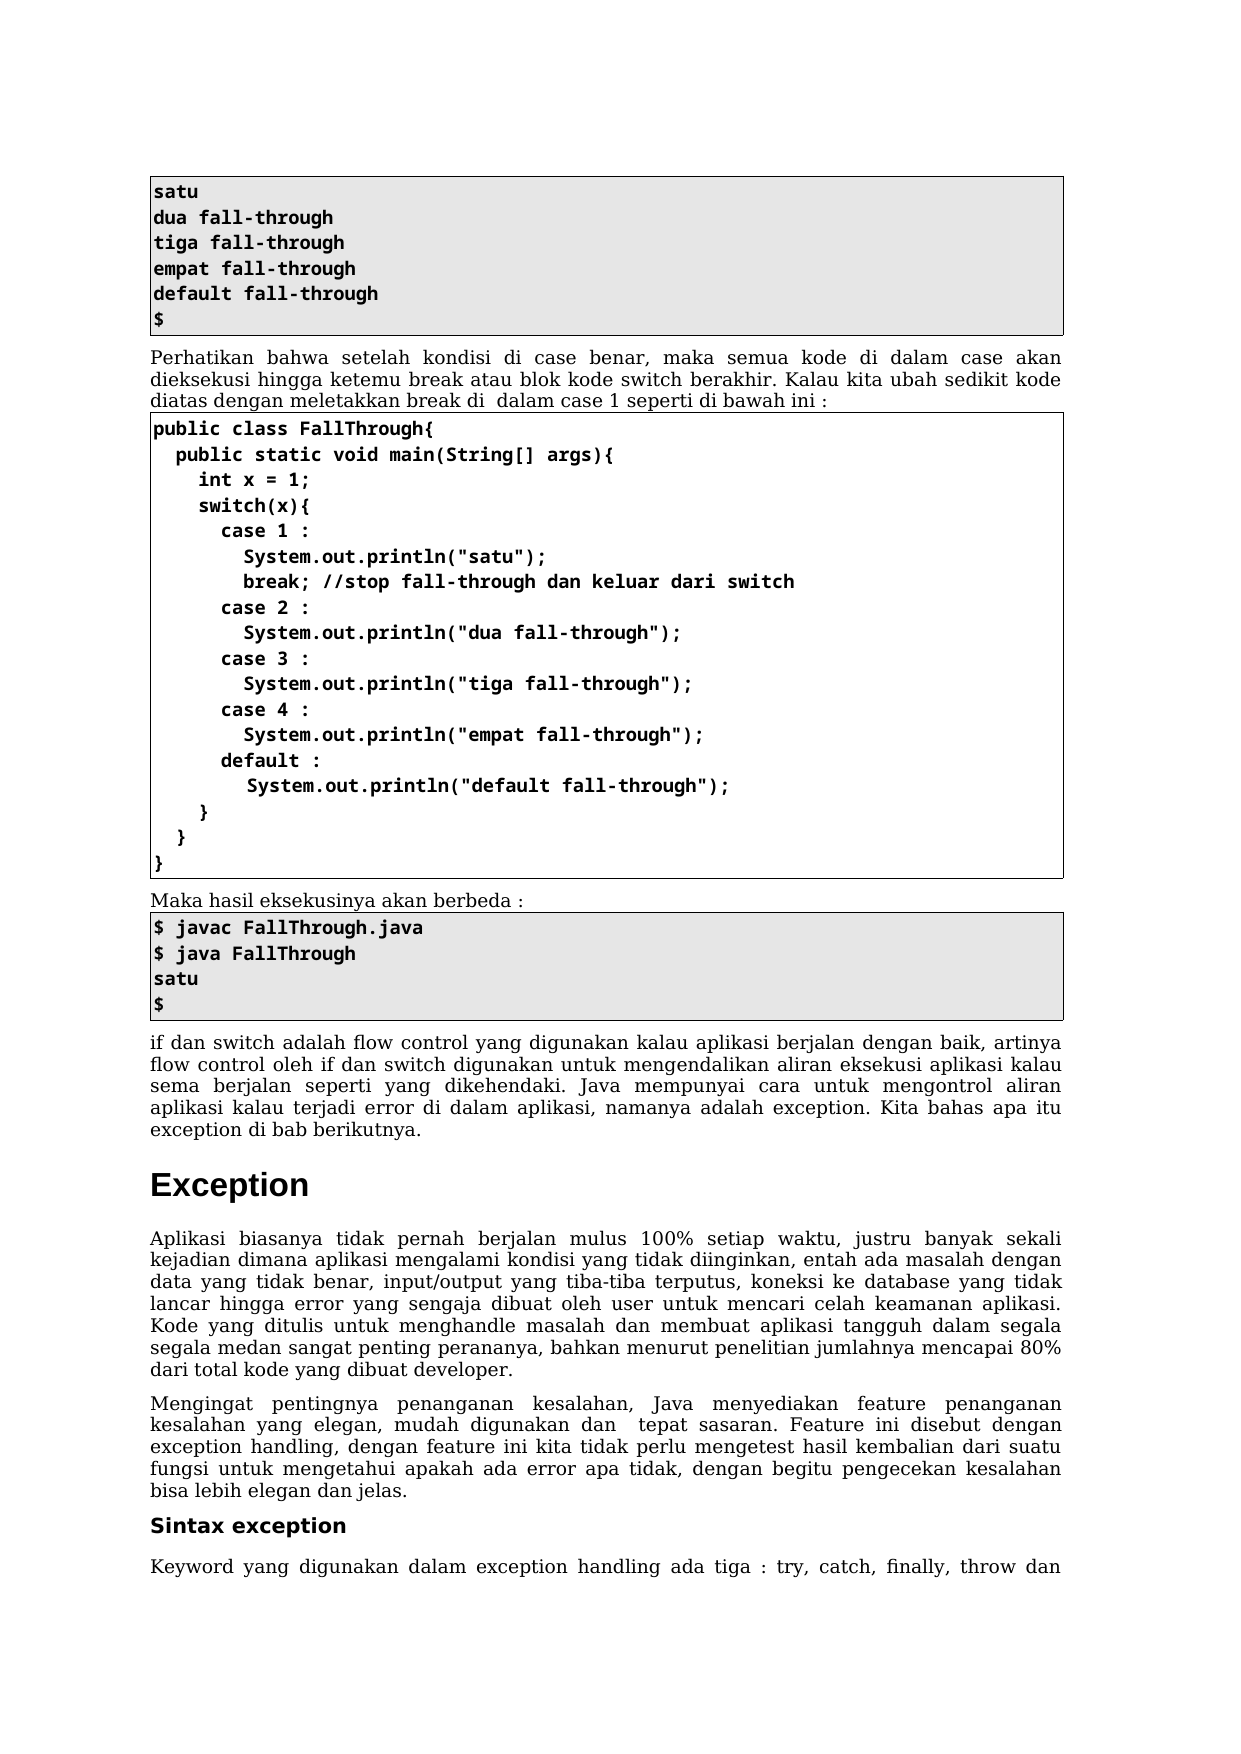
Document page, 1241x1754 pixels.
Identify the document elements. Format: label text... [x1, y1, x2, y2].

text public class FallThrough{ [151, 413, 1063, 438]
text dua fall-through [151, 201, 1063, 227]
text break; //stop fall-through dan keluar dari switch [151, 565, 1063, 591]
text System.out.println("dua fall-through"); [151, 616, 1063, 642]
text if dan switch adalah flow control yang digunakan kalau aplikasi berjalan dengan baik, artinya flow control oleh if dan switch digunakan untuk mengendalikan aliran eksekusi aplikasi kalau sema berjalan seperti yang dikehendaki. Java mempunyai cara untuk mengontrol aliran aplikasi kalau terjadi error di dalam aplikasi, namanya adalah exception. Kita bahas apa itu exception di bab berikutnya. [150, 1032, 1063, 1141]
text Keyword yang digunakan dalam exception handling ada tiga : try, catch, finally, throw dan [150, 1556, 1063, 1577]
text $ java FallThrough [151, 937, 1063, 963]
text empat fall-through [151, 252, 1063, 278]
subtitle Exception [150, 1166, 1063, 1203]
text System.out.println("empat fall-through"); [151, 718, 1063, 744]
text switch(x){ [151, 489, 1063, 514]
text default : [151, 744, 1063, 769]
text satu [151, 963, 1063, 988]
text case 1 : [151, 514, 1063, 540]
text satu [151, 177, 1063, 201]
text $ javac FallThrough.java [151, 913, 1063, 937]
text Maka hasil eksekusinya akan berbeda : [150, 890, 1063, 912]
text public static void main(String[] args){ [151, 438, 1063, 463]
text default fall-through [151, 278, 1063, 303]
subtitle Sintax exception [150, 1514, 1063, 1538]
text tiga fall-through [151, 227, 1063, 252]
text Perhatikan bahwa setelah kondisi di case benar, maka semua kode di dalam case akan dieksekusi hingga ketemu break atau blok kode switch berakhir. Kalau kita ubah sedikit kode diatas dengan meletakkan break di dalam case 1 seperti di bawah ini : [150, 347, 1063, 412]
text case 2 : [151, 591, 1063, 616]
text Mengingat pentingnya penanganan kesalahan, Java menyediakan feature penanganan kesalahan yang elegan, mudah digunakan dan tepat sasaran. Feature ini disebut dengan exception handling, dengan feature ini kita tidak perlu mengetest hasil kembalian dari suatu fungsi untuk mengetahui apakah ada error apa tidak, dengan begitu pengecekan kesalahan bisa lebih elegan dan jelas. [150, 1392, 1063, 1502]
text System.out.println("default fall-through"); [151, 769, 1063, 795]
text case 3 : [151, 642, 1063, 667]
text } [151, 821, 1063, 846]
text $ [151, 303, 1063, 335]
text case 4 : [151, 693, 1063, 718]
text } [151, 795, 1063, 821]
text System.out.println("satu"); [151, 540, 1063, 565]
text } [151, 846, 1063, 878]
text $ [151, 988, 1063, 1020]
text System.out.println("tiga fall-through"); [151, 667, 1063, 693]
text Aplikasi biasanya tidak pernah berjalan mulus 100% setiap waktu, justru banyak sekali kejadian dimana aplikasi mengalami kondisi yang tidak diinginkan, entah ada masalah dengan data yang tidak benar, input/output yang tiba-tiba terputus, koneksi ke database yang tidak lancar hingga error yang sengaja dibuat oleh user untuk mencari celah keamanan aplikasi. Kode yang ditulis untuk menghandle masalah dan membuat aplikasi tangguh dalam segala segala medan sangat penting perananya, bahkan menurut penelitian jumlahnya mencapai 80% dari total kode yang dibuat developer. [150, 1228, 1063, 1381]
text int x = 1; [151, 463, 1063, 489]
